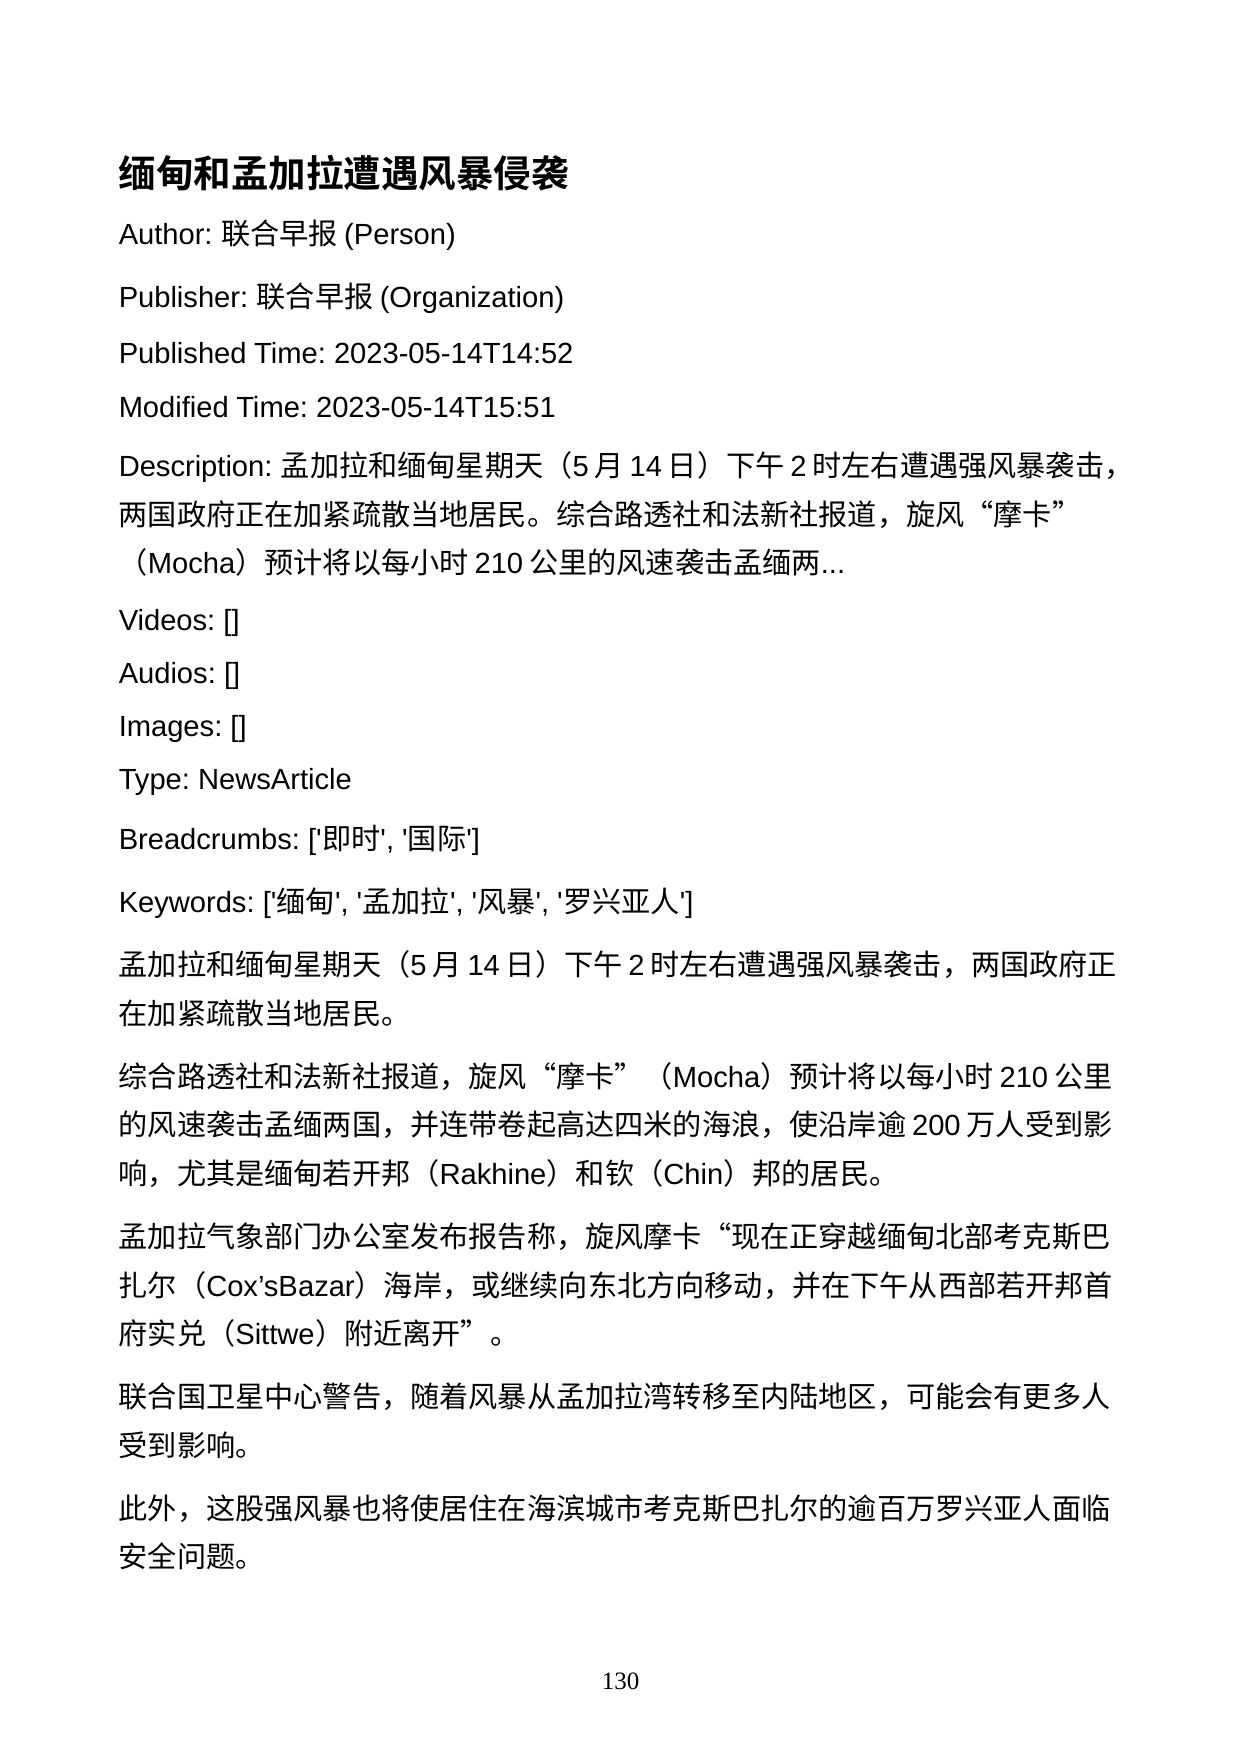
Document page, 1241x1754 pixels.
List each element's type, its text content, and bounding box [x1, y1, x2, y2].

text Audios: [] [118, 656, 1122, 690]
text 孟加拉和缅甸星期天（5月14日）下午2时左右遭遇强风暴袭击，两国政府正在加紧疏散当地居民。 [118, 942, 1122, 1033]
text Description: 孟加拉和缅甸星期天（5月14日）下午2时左右遭遇强风暴袭击，两国政府正在加紧疏散当地居民。综合路透社和法新社报道，旋风“摩卡”（Mocha）预计将以每小时210公里的风速袭击孟缅两... [118, 443, 1122, 582]
text Type: NewsArticle [118, 762, 1122, 796]
text 联合国卫星中心警告，随着风暴从孟加拉湾转移至内陆地区，可能会有更多人受到影响。 [118, 1374, 1122, 1465]
text 综合路透社和法新社报道，旋风“摩卡”（Mocha）预计将以每小时210公里的风速袭击孟缅两国，并连带卷起高达四米的海浪，使沿岸逾200万人受到影响，尤其是缅甸若开邦（Rakhine）和钦（Chin）邦的居民。 [118, 1053, 1122, 1193]
text Modified Time: 2023-05-14T15:51 [118, 390, 1122, 423]
text Images: [] [118, 709, 1122, 743]
subtitle 缅甸和孟加拉遭遇风暴侵袭 [118, 143, 1122, 198]
text 此外，这股强风暴也将使居住在海滨城市考克斯巴扎尔的逾百万罗兴亚人面临安全问题。 [118, 1486, 1122, 1576]
text 孟加拉气象部门办公室发布报告称，旋风摩卡“现在正穿越缅甸北部考克斯巴扎尔（Cox’sBazar）海岸，或继续向东北方向移动，并在下午从西部若开邦首府实兑（Sittwe）附近离开”。 [118, 1214, 1122, 1353]
text Published Time: 2023-05-14T14:52 [118, 337, 1122, 370]
text Keywords: ['缅甸', '孟加拉', '风暴', '罗兴亚人'] [118, 879, 1122, 921]
text Breadcrumbs: ['即时', '国际'] [118, 816, 1122, 858]
text Publisher: 联合早报 (Organization) [118, 273, 1122, 316]
text Videos: [] [118, 603, 1122, 637]
text Author: 联合早报 (Person) [118, 210, 1122, 253]
